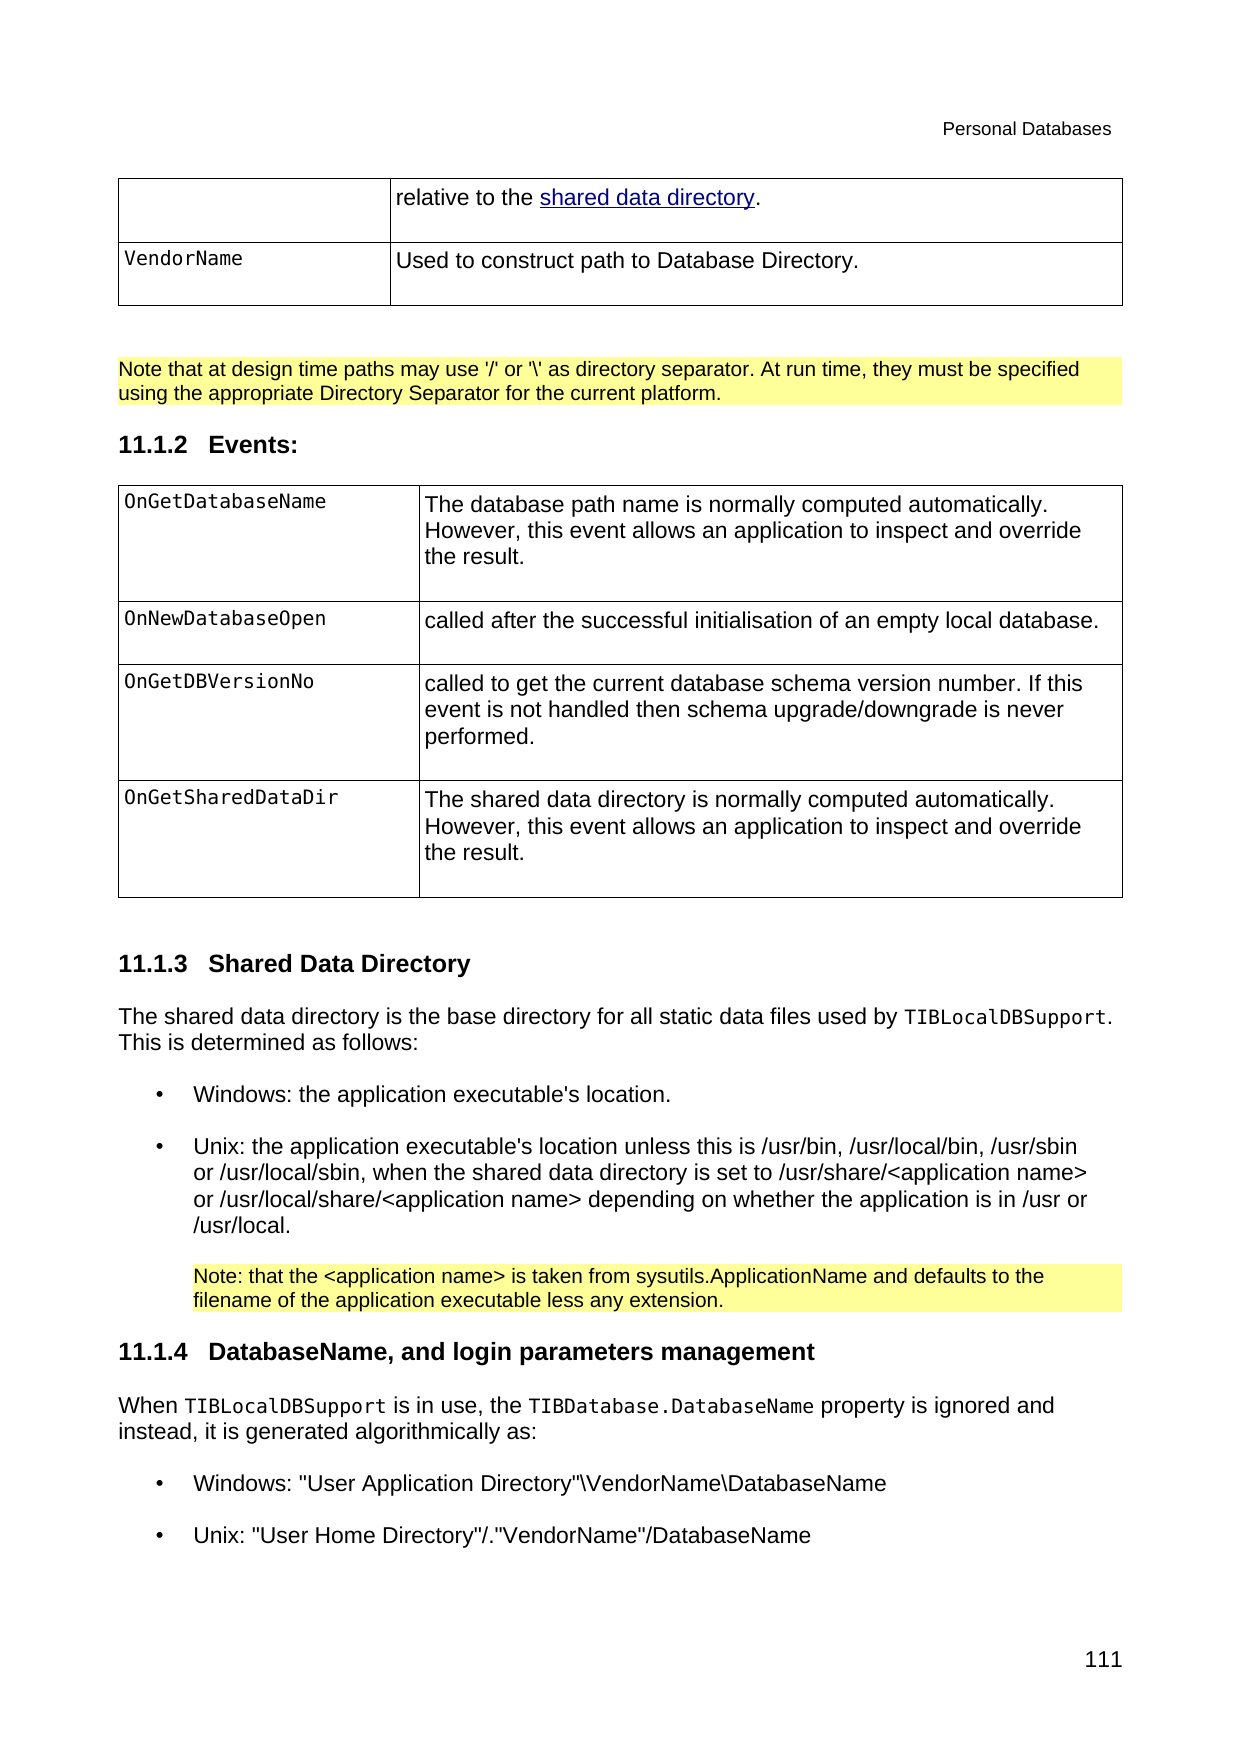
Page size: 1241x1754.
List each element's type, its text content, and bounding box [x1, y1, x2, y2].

subtitle Shared Data Directory [118, 948, 1122, 977]
subtitle Events: [118, 430, 1122, 459]
text When TIBLocalDBSupport is in use, the TIBDatabase.DatabaseName property is ignored and instead, it is generated algorithmically as: [118, 1392, 1122, 1444]
list Windows: "User Application Directory"\VendorName\DatabaseName [156, 1470, 1122, 1496]
table_header OnGetDatabaseName [119, 486, 419, 601]
table_cell called after the successful initialisation of an empty local database. [420, 602, 1122, 664]
table_cell OnNewDatabaseOpen [119, 602, 419, 664]
list Unix: "User Home Directory"/."VendorName"/DatabaseName [156, 1522, 1122, 1548]
list Unix: the application executable's location unless this is /usr/bin, /usr/local/bin, /usr/sbin or /usr/local/sbin, when the shared data directory is set to /usr/share/<application name> or /usr/local/share/<application name> depending on whether the application is in /usr or /usr/local. [156, 1133, 1122, 1238]
subtitle DatabaseName, and login parameters management [118, 1337, 1122, 1366]
text Note that at design time paths may use '/' or '\' as directory separator. At run time, they must be specified using the appropriate Directory Separator for the current platform. [118, 357, 1122, 405]
table_cell called to get the current database schema version number. If this event is not handled then schema upgrade/downgrade is never performed. [420, 665, 1122, 780]
text The shared data directory is the base directory for all static data files used by TIBLocalDBSupport. This is determined as follows: [118, 1003, 1122, 1056]
text Note: that the <application name> is taken from sysutils.ApplicationName and defaults to the filename of the application executable less any extension. [193, 1264, 1122, 1312]
table_header The database path name is normally computed automatically. However, this event allows an application to inspect and override the result. [420, 486, 1122, 601]
table_cell OnGetSharedDataDir [119, 781, 419, 897]
table_cell relative to the shared data directory. [391, 179, 1122, 242]
table_cell OnGetDBVersionNo [119, 665, 419, 780]
table_cell Used to construct path to Database Directory. [391, 243, 1122, 305]
table_cell VendorName [119, 243, 390, 305]
list Windows: the application executable's location. [156, 1081, 1122, 1107]
table_cell The shared data directory is normally computed automatically. However, this event allows an application to inspect and override the result. [420, 781, 1122, 897]
table_cell [119, 179, 390, 242]
